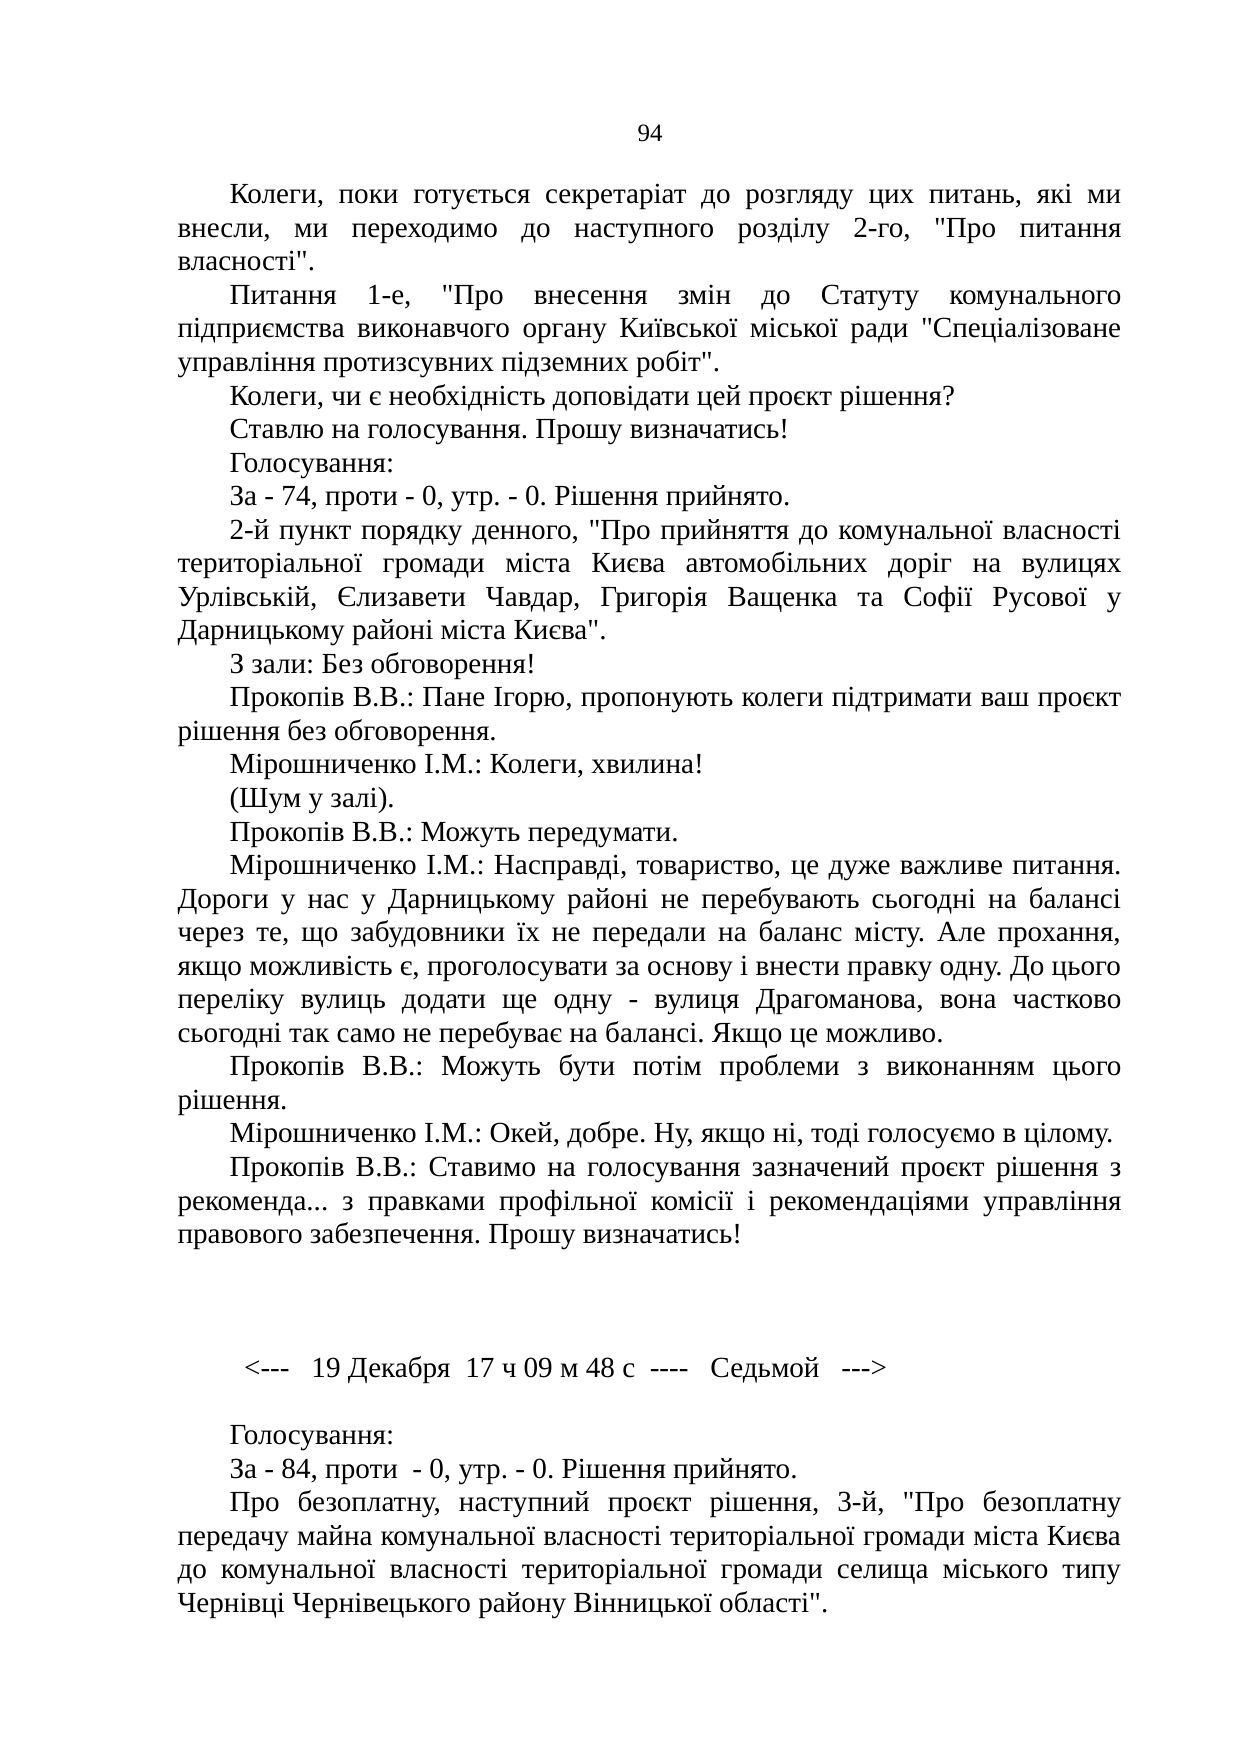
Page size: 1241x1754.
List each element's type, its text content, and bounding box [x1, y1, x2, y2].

text Про безоплатну, наступний проєкт рішення, 3-й, "Про безоплатну передачу майна комунальної власності територіальної громади міста Києва до комунальної власності територіальної громади селища міського типу Чернівці Чернівецького району Вінницької області". [177, 1484, 1122, 1619]
text Питання 1-е, "Про внесення змін до Статуту комунального підприємства виконавчого органу Київської міської ради "Спеціалізоване управління протизсувних підземних робіт". [177, 277, 1122, 378]
text Прокопів В.В.: Ставимо на голосування зазначений проєкт рішення з рекоменда... з правками профільної комісії і рекомендаціями управління правового забезпечення. Прошу визначатись! [177, 1149, 1122, 1250]
text Ставлю на голосування. Прошу визначатись! [177, 411, 1122, 445]
text За - 74, проти - 0, утр. - 0. Рішення прийнято. [177, 478, 1122, 512]
text Прокопів В.В.: Можуть передумати. [177, 814, 1122, 847]
text Колеги, чи є необхідність доповідати цей проєкт рішення? [177, 378, 1122, 411]
text Мірошниченко І.М.: Колеги, хвилина! [177, 747, 1122, 780]
text Голосування: [177, 445, 1122, 478]
text 2-й пункт порядку денного, "Про прийняття до комунальної власності територіальної громади міста Києва автомобільних доріг на вулицях Урлівській, Єлизавети Чавдар, Григорія Ващенка та Софії Русової у Дарницькому районі міста Києва". [177, 512, 1122, 646]
text Колеги, поки готується секретаріат до розгляду цих питань, які ми внесли, ми переходимо до наступного розділу 2-го, "Про питання власності". [177, 176, 1122, 277]
text Мірошниченко І.М.: Насправді, товариство, це дуже важливе питання. Дороги у нас у Дарницькому районі не перебувають сьогодні на балансі через те, що забудовники їх не передали на баланс місту. Але прохання, якщо можливість є, проголосувати за основу і внести правку одну. До цього переліку вулиць додати ще одну - вулиця Драгоманова, вона частково сьогодні так само не перебуває на балансі. Якщо це можливо. [177, 847, 1122, 1048]
text Прокопів В.В.: Можуть бути потім проблеми з виконанням цього рішення. [177, 1048, 1122, 1116]
text За - 84, проти - 0, утр. - 0. Рішення прийнято. [177, 1451, 1122, 1484]
text Голосування: [177, 1417, 1122, 1451]
text З зали: Без обговорення! [177, 646, 1122, 679]
text <--- 19 Декабря 17 ч 09 м 48 с ---- Седьмой ---> [177, 1350, 1122, 1384]
text (Шум у залі). [177, 780, 1122, 814]
text Мірошниченко І.М.: Окей, добре. Ну, якщо ні, тоді голосуємо в цілому. [177, 1116, 1122, 1149]
text Прокопів В.В.: Пане Ігорю, пропонують колеги підтримати ваш проєкт рішення без обговорення. [177, 679, 1122, 747]
